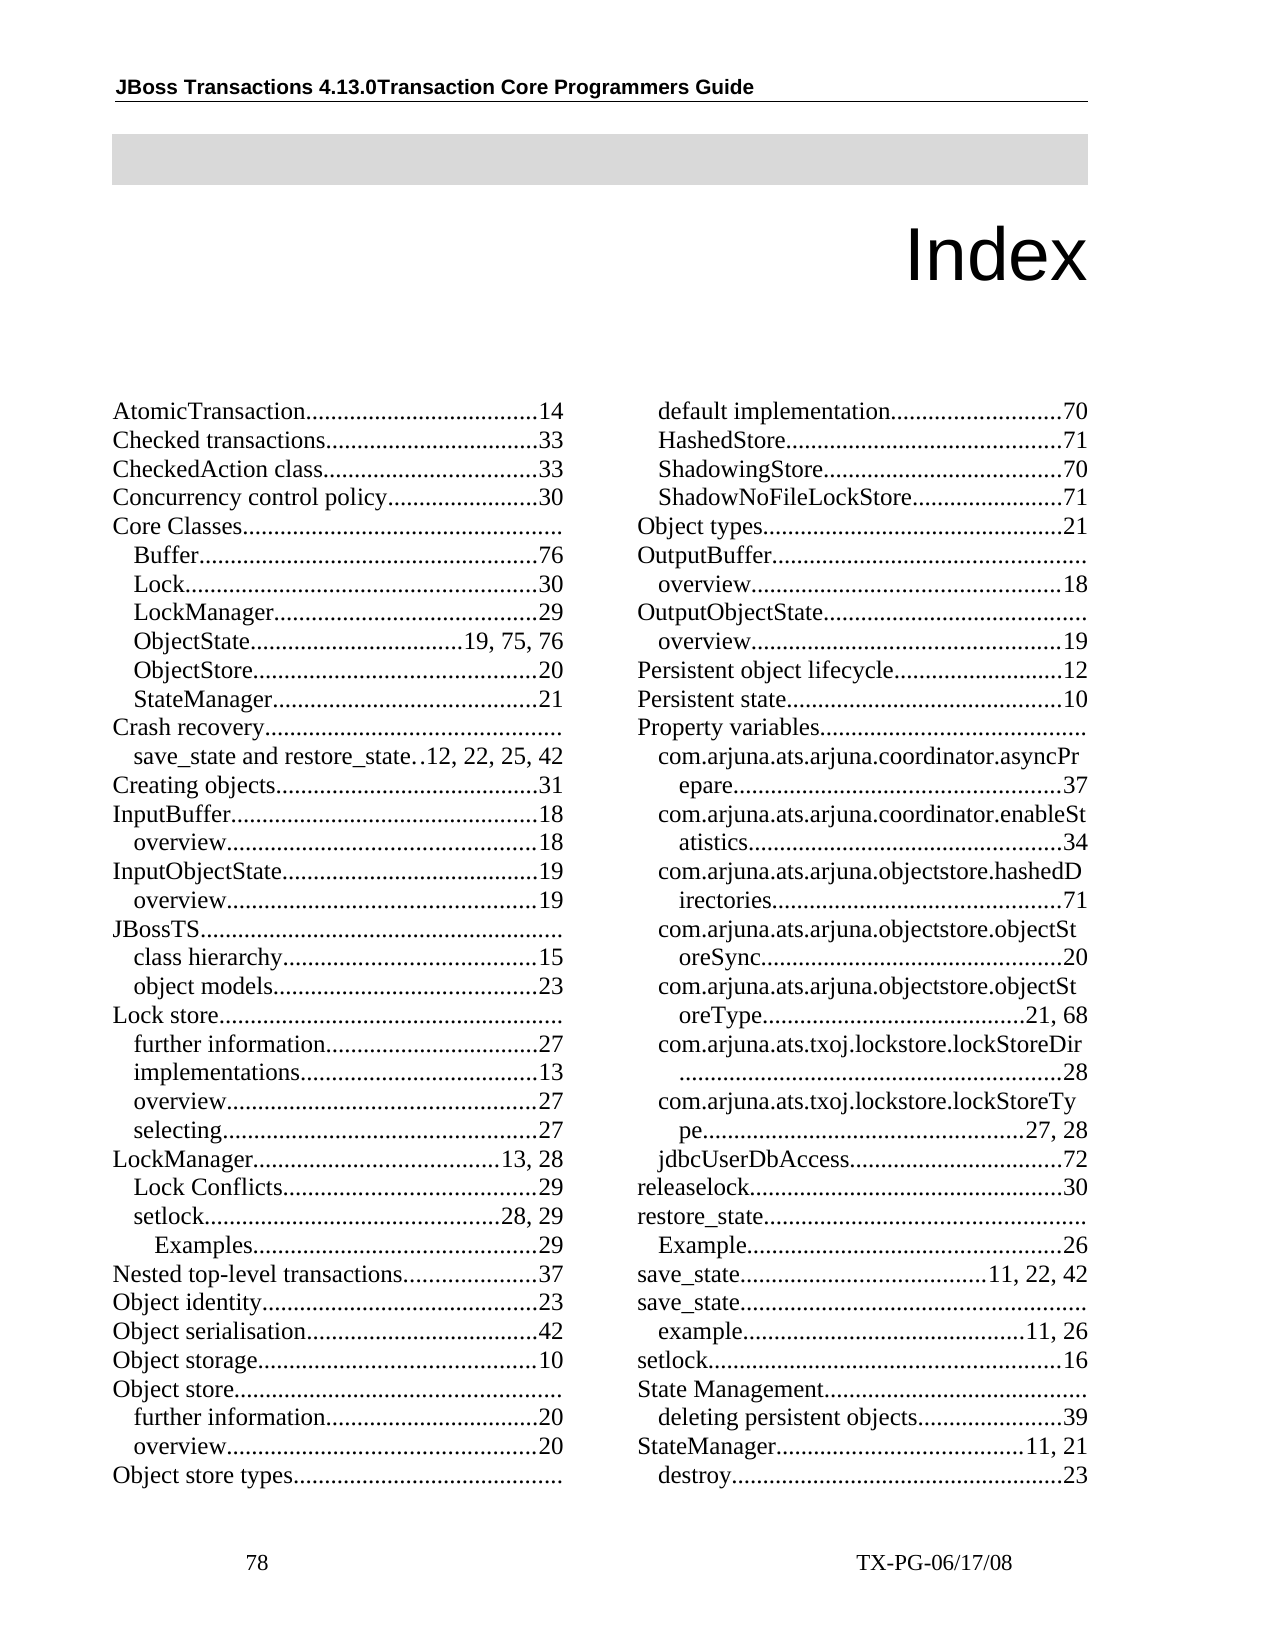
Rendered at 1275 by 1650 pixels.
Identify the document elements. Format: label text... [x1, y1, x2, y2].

text further information 27 [133, 1029, 563, 1057]
text default implementation 70 [658, 396, 1088, 425]
text class hierarchy 15 [133, 942, 563, 971]
text Lock 30 [133, 569, 563, 597]
text overview 19 [133, 885, 563, 914]
text com.arjuna.ats.arjuna.objectstore.hashedDirectories 71 [658, 856, 1088, 914]
text Examples 29 [154, 1230, 563, 1259]
text overview 18 [133, 827, 563, 856]
text Crash recovery [112, 712, 563, 741]
text releaselock 30 [637, 1172, 1088, 1201]
title Index [228, 210, 1088, 296]
text OutputObjectState [637, 597, 1088, 626]
text restore_state [637, 1201, 1088, 1230]
text save_state [637, 1287, 1088, 1316]
text object models 23 [133, 971, 563, 1000]
text CheckedAction class 33 [112, 454, 563, 482]
text HashedStore 71 [658, 425, 1088, 454]
text Nested top-level transactions 37 [112, 1259, 563, 1287]
text ObjectStore 20 [133, 655, 563, 684]
text JBossTS [112, 914, 563, 942]
text setlock 16 [637, 1345, 1088, 1374]
text save_state 11, 22, 42 [637, 1259, 1088, 1287]
text Example 26 [658, 1230, 1088, 1259]
text LockManager 29 [133, 597, 563, 626]
text overview 18 [658, 569, 1088, 597]
text Concurrency control policy 30 [112, 482, 563, 511]
text com.arjuna.ats.txoj.lockstore.lockStoreType 27, 28 [658, 1086, 1088, 1144]
text InputBuffer 18 [112, 799, 563, 827]
text Buffer 76 [133, 540, 563, 569]
text Object storage 10 [112, 1345, 563, 1374]
text Persistent state 10 [637, 684, 1088, 712]
text further information 20 [133, 1402, 563, 1431]
text Object store [112, 1374, 563, 1402]
text com.arjuna.ats.arjuna.objectstore.objectStoreSync 20 [658, 914, 1088, 971]
text com.arjuna.ats.arjuna.objectstore.objectStoreType 21, 68 [658, 971, 1088, 1029]
text jdbcUserDbAccess 72 [658, 1144, 1088, 1172]
text Object identity 23 [112, 1287, 563, 1316]
text com.arjuna.ats.arjuna.coordinator.enableStatistics 34 [658, 799, 1088, 856]
text example 11, 26 [658, 1316, 1088, 1345]
text Creating objects 31 [112, 770, 563, 799]
text Checked transactions 33 [112, 425, 563, 454]
text State Management [637, 1374, 1088, 1402]
text LockManager 13, 28 [112, 1144, 563, 1172]
text Property variables [637, 712, 1088, 741]
text Object store types [112, 1460, 563, 1489]
text Object types 21 [637, 511, 1088, 540]
text Object serialisation 42 [112, 1316, 563, 1345]
text overview 20 [133, 1431, 563, 1460]
text overview 19 [658, 626, 1088, 655]
text OutputBuffer [637, 540, 1088, 569]
text ShadowNoFileLockStore 71 [658, 482, 1088, 511]
text Lock Conflicts 29 [133, 1172, 563, 1201]
text StateManager 11, 21 [637, 1431, 1088, 1460]
text AtomicTransaction 14 [112, 396, 563, 425]
text Lock store [112, 1000, 563, 1029]
text selecting 27 [133, 1115, 563, 1144]
text com.arjuna.ats.txoj.lockstore.lockStoreDir 28 [658, 1029, 1088, 1086]
text ShadowingStore 70 [658, 454, 1088, 482]
text com.arjuna.ats.arjuna.coordinator.asyncPrepare 37 [658, 741, 1088, 799]
text implementations 13 [133, 1057, 563, 1086]
text InputObjectState 19 [112, 856, 563, 885]
text StateManager 21 [133, 684, 563, 712]
text save_state and restore_state 12, 22, 25, 42 [133, 741, 563, 770]
text destroy 23 [658, 1460, 1088, 1489]
text ObjectState 19, 75, 76 [133, 626, 563, 655]
text Core Classes [112, 511, 563, 540]
text deleting persistent objects 39 [658, 1402, 1088, 1431]
text setlock 28, 29 [133, 1201, 563, 1230]
text Persistent object lifecycle 12 [637, 655, 1088, 684]
text overview 27 [133, 1086, 563, 1115]
